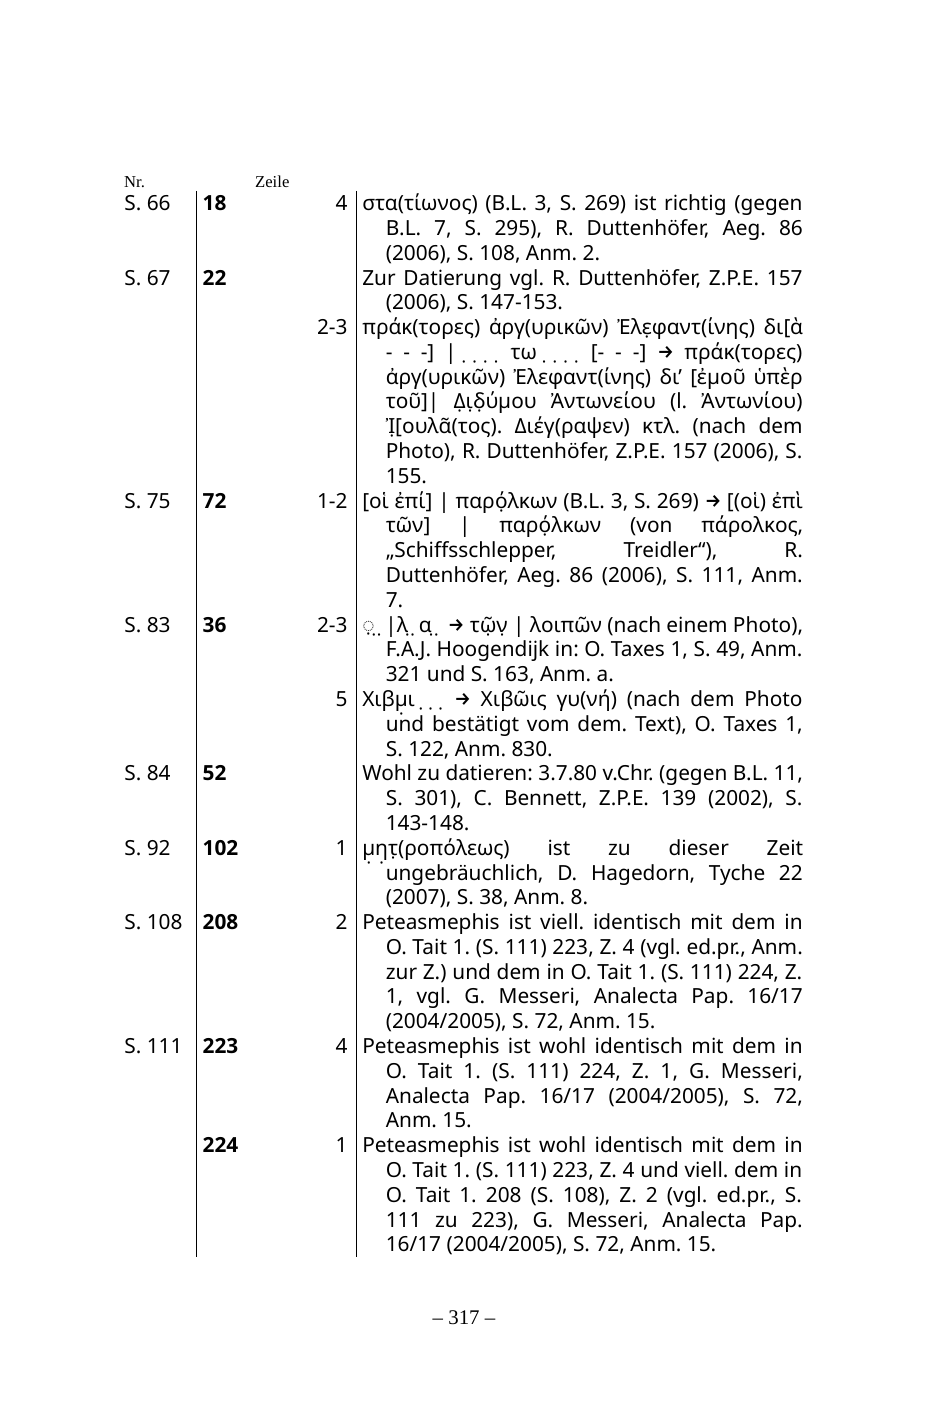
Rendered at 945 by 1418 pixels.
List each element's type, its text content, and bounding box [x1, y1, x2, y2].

table_cell 5 [302, 687, 356, 761]
table_cell 223 [197, 1034, 302, 1133]
table_cell 36 [197, 612, 302, 687]
table_cell 4 [302, 191, 356, 265]
table_cell 2-3 [302, 315, 356, 488]
table_cell 224 [197, 1133, 302, 1257]
table_cell S. 84 [118, 761, 196, 835]
table_cell 1 [302, 1133, 356, 1257]
table_cell μ̣η̣τ̣(ροπόλεως) ist zu dieser Zeit ungebräuchlich, D. Hagedorn, Tyche 22 (2007), S. 38, Anm. 8. [357, 835, 809, 910]
table_cell Peteasmephis ist viell. identisch mit dem in O. Tait 1. (S. 111) 223, Z. 4 (vgl. ed.pr., Anm. zur Z.) und dem in O. Tait 1. (S. 111) 224, Z. 1, vgl. G. Messeri, Analecta Pap. 16/17 (2004/2005), S. 72, Anm. 15. [357, 910, 809, 1034]
table_cell 2-3 [302, 612, 356, 687]
table_cell Peteasmephis ist wohl identisch mit dem in O. Tait 1. (S. 111) 224, Z. 1, G. Messeri, Analecta Pap. 16/17 (2004/2005), S. 72, Anm. 15. [357, 1034, 809, 1133]
table_cell Wohl zu datieren: 3.7.80 v.Chr. (gegen B.L. 11, S. 301), C. Bennett, Z.P.E. 139 (2002), S. 143-148. [357, 761, 809, 835]
table_cell 208 [197, 910, 302, 1034]
table_cell 102 [197, 835, 302, 910]
table_cell S. 75 [118, 488, 196, 612]
table_cell [197, 315, 302, 488]
table_cell 2 [302, 910, 356, 1034]
table_cell ̣ ̣ ̣|λ ̣ ̣α ̣ ̣ → τῶ̣ν̣ | λοιπῶν (nach einem Photo), F.A.J. Hoogendijk in: O. Taxes 1, S. 49, Anm. 321 und S. 163, Anm. a. [357, 612, 809, 687]
table_cell 1 [302, 835, 356, 910]
table_cell στα(τίωνος) (B.L. 3, S. 269) ist richtig (gegen B.L. 7, S. 295), R. Duttenhöfer, Aeg. 86 (2006), S. 108, Anm. 2. [357, 191, 809, 265]
table_cell [197, 687, 302, 761]
table_cell Zur Datierung vgl. R. Duttenhöfer, Z.P.E. 157 (2006), S. 147-153. [357, 265, 809, 315]
table_cell [οἱ ἐπί] | παρό̣λκων (B.L. 3, S. 269) → [(οἱ) ἐπὶ τῶν] | παρό̣λκων (von πάρολκος, „Schiffsschlepper, Treidler“), R. Duttenhöfer, Aeg. 86 (2006), S. 111, Anm. 7. [357, 488, 809, 612]
table_cell Peteasmephis ist wohl identisch mit dem in O. Tait 1. (S. 111) 223, Z. 4 und viell. dem in O. Tait 1. 208 (S. 108), Z. 2 (vgl. ed.pr., S. 111 zu 223), G. Messeri, Analecta Pap. 16/17 (2004/2005), S. 72, Anm. 15. [357, 1133, 809, 1257]
table_cell 52 [197, 761, 356, 835]
table_cell 22 [197, 265, 356, 315]
table_cell 4 [302, 1034, 356, 1133]
table_cell S. 111 [118, 1034, 196, 1133]
table_cell 72 [197, 488, 302, 612]
table_cell S. 67 [118, 265, 196, 315]
table_cell S. 108 [118, 910, 196, 1034]
table_cell S. 83 [118, 612, 196, 687]
table_cell πράκ(τορες) ἀργ(υρικῶν) Ἐλε̣φαντ(ίνης) δι[ὰ - - -] | ̣ ̣ ̣ ̣ τω ̣ ̣ ̣ ̣ [- - -] → πράκ(τορες) ἀργ(υρικῶν) Ἐλεφαντ(ίνης) δι’ [ἐμοῦ ὑπὲρ τοῦ]| Δ̣ι̣δ̣ύμου Ἀντωνείου (l. Ἀντωνίου) Ἰ̣[ουλᾶ(τος). Διέγ(ραψεν) κτλ. (nach dem Photo), R. Duttenhöfer, Z.P.E. 157 (2006), S. 155. [357, 315, 809, 488]
table_cell [118, 687, 196, 761]
table_cell [118, 1133, 196, 1257]
table_cell 1-2 [302, 488, 356, 612]
table_cell [118, 315, 196, 488]
table_cell Χιβμ̣ι ̣ ̣ ̣ → Χιβῶις γυ(νή) (nach dem Photo und bestätigt vom dem. Text), O. Taxes 1, S. 122, Anm. 830. [357, 687, 809, 761]
table_cell 18 [197, 191, 302, 265]
table_cell S. 66 [118, 191, 196, 265]
table_cell S. 92 [118, 835, 196, 910]
